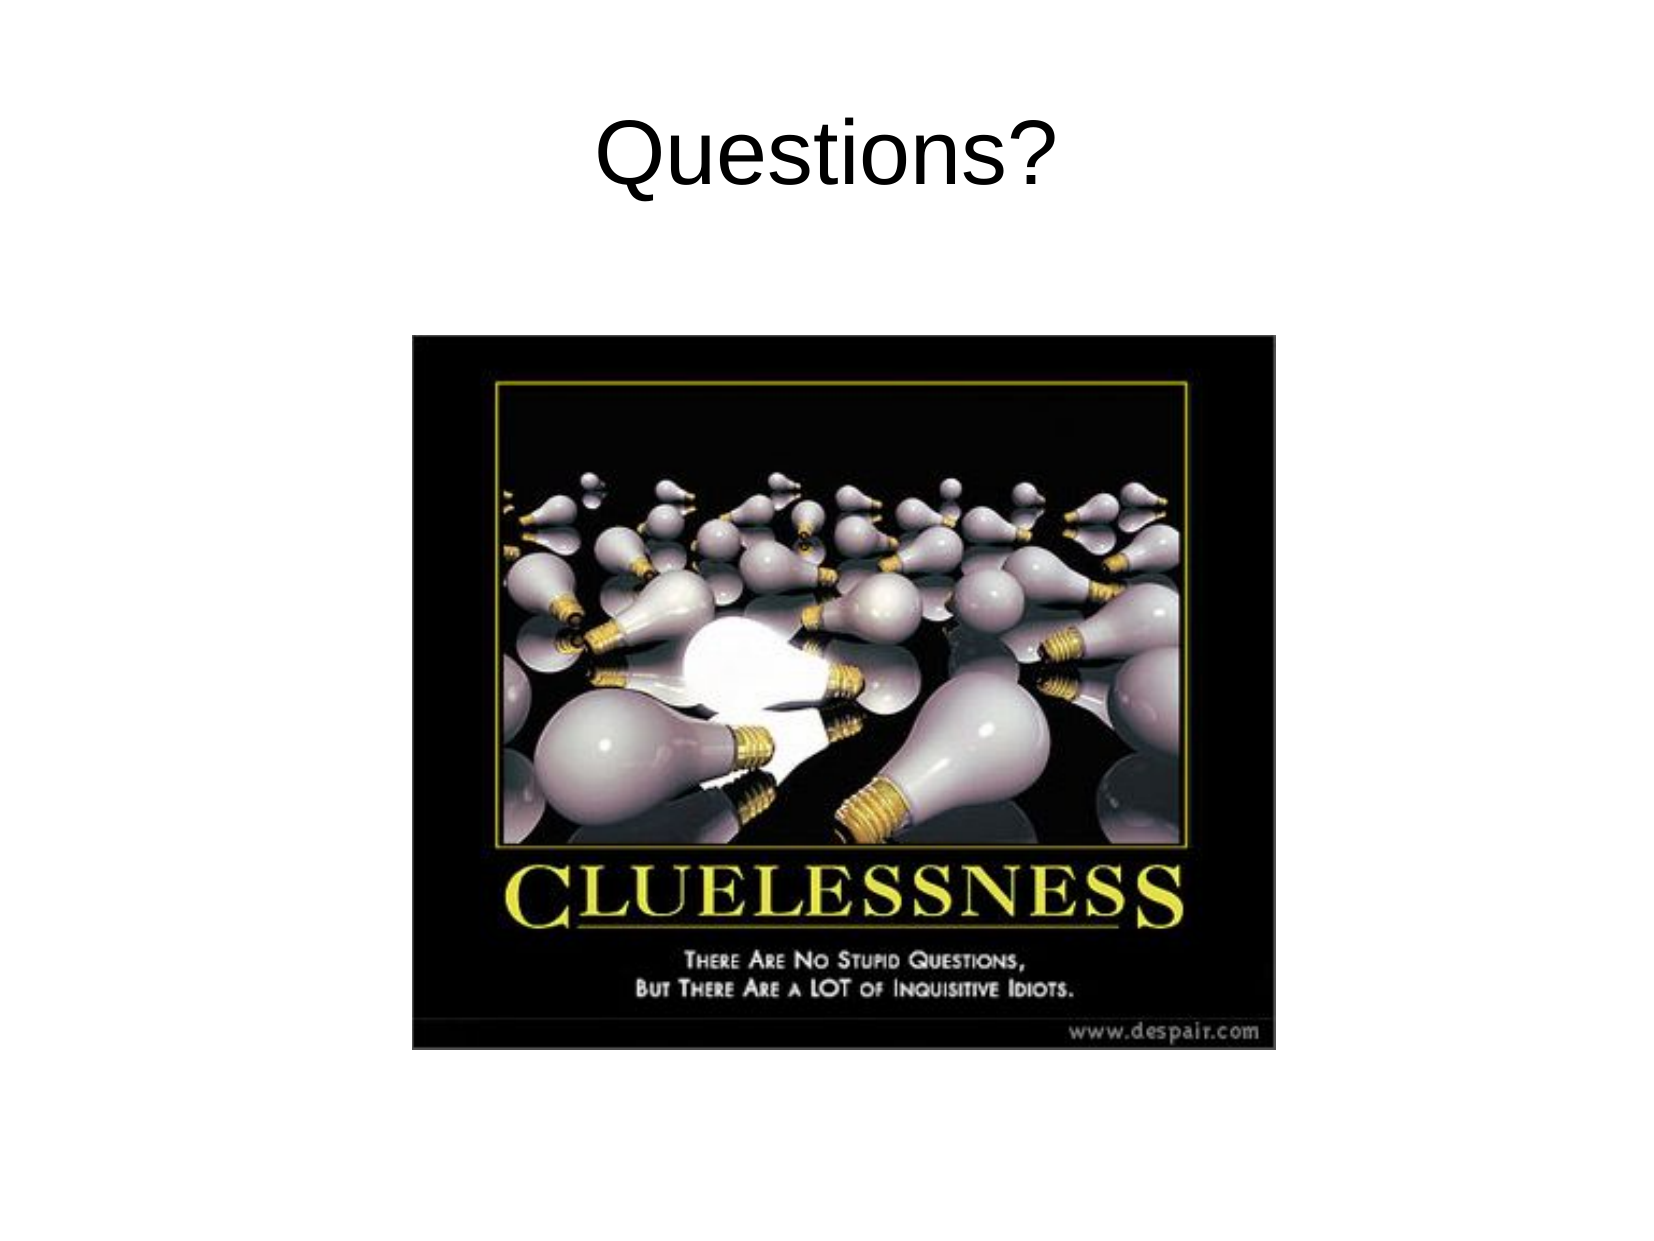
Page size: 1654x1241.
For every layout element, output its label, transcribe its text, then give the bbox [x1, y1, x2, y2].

title Questions? [82, 56, 1571, 250]
picture [412, 335, 1276, 1051]
